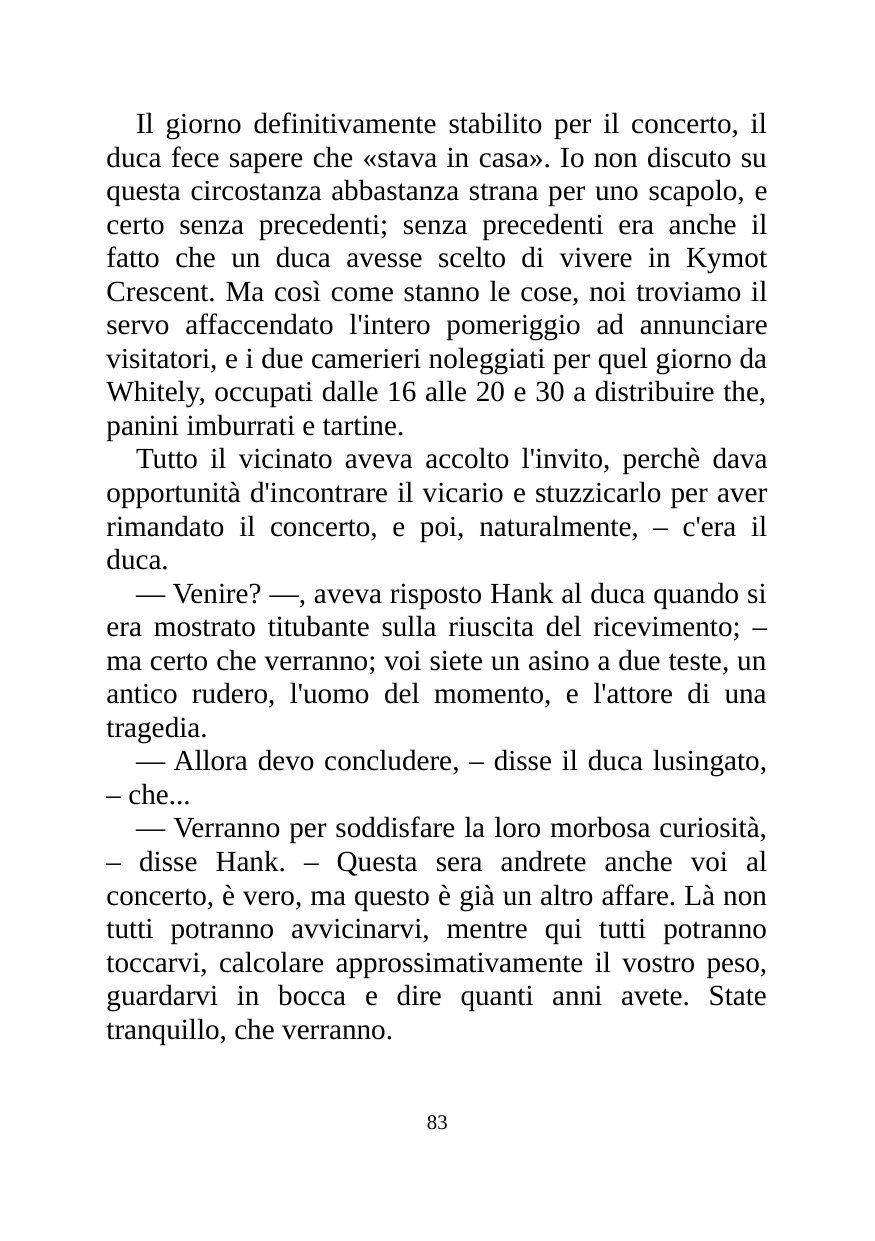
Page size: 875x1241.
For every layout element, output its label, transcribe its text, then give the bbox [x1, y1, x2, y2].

text Tutto il vicinato aveva accolto l'invito, perchè dava opportunità d'incontrare il vicario e stuzzicarlo per aver rimandato il concerto, e poi, naturalmente, – c'era il duca. [106, 442, 768, 576]
text Il giorno definitivamente stabilito per il concerto, il duca fece sapere che «stava in casa». Io non discuto su questa circostanza abbastanza strana per uno scapolo, e certo senza precedenti; senza precedenti era anche il fatto che un duca avesse scelto di vivere in Kymot Crescent. Ma così come stanno le cose, noi troviamo il servo affaccendato l'intero pomeriggio ad annunciare visitatori, e i due camerieri noleggiati per quel giorno da Whitely, occupati dalle 16 alle 20 e 30 a distribuire the, panini imburrati e tartine. [106, 106, 768, 442]
text — Venire? —, aveva risposto Hank al duca quando si era mostrato titubante sulla riuscita del ricevimento; – ma certo che verranno; voi siete un asino a due teste, un antico rudero, l'uomo del momento, e l'attore di una tragedia. [106, 576, 768, 743]
text — Verranno per soddisfare la loro morbosa curiosità, – disse Hank. – Questa sera andrete anche voi al concerto, è vero, ma questo è già un altro affare. Là non tutti potranno avvicinarvi, mentre qui tutti potranno toccarvi, calcolare approssimativamente il vostro peso, guardarvi in bocca e dire quanti anni avete. State tranquillo, che verranno. [106, 811, 768, 1045]
text — Allora devo concludere, – disse il duca lusingato, – che... [106, 743, 768, 811]
